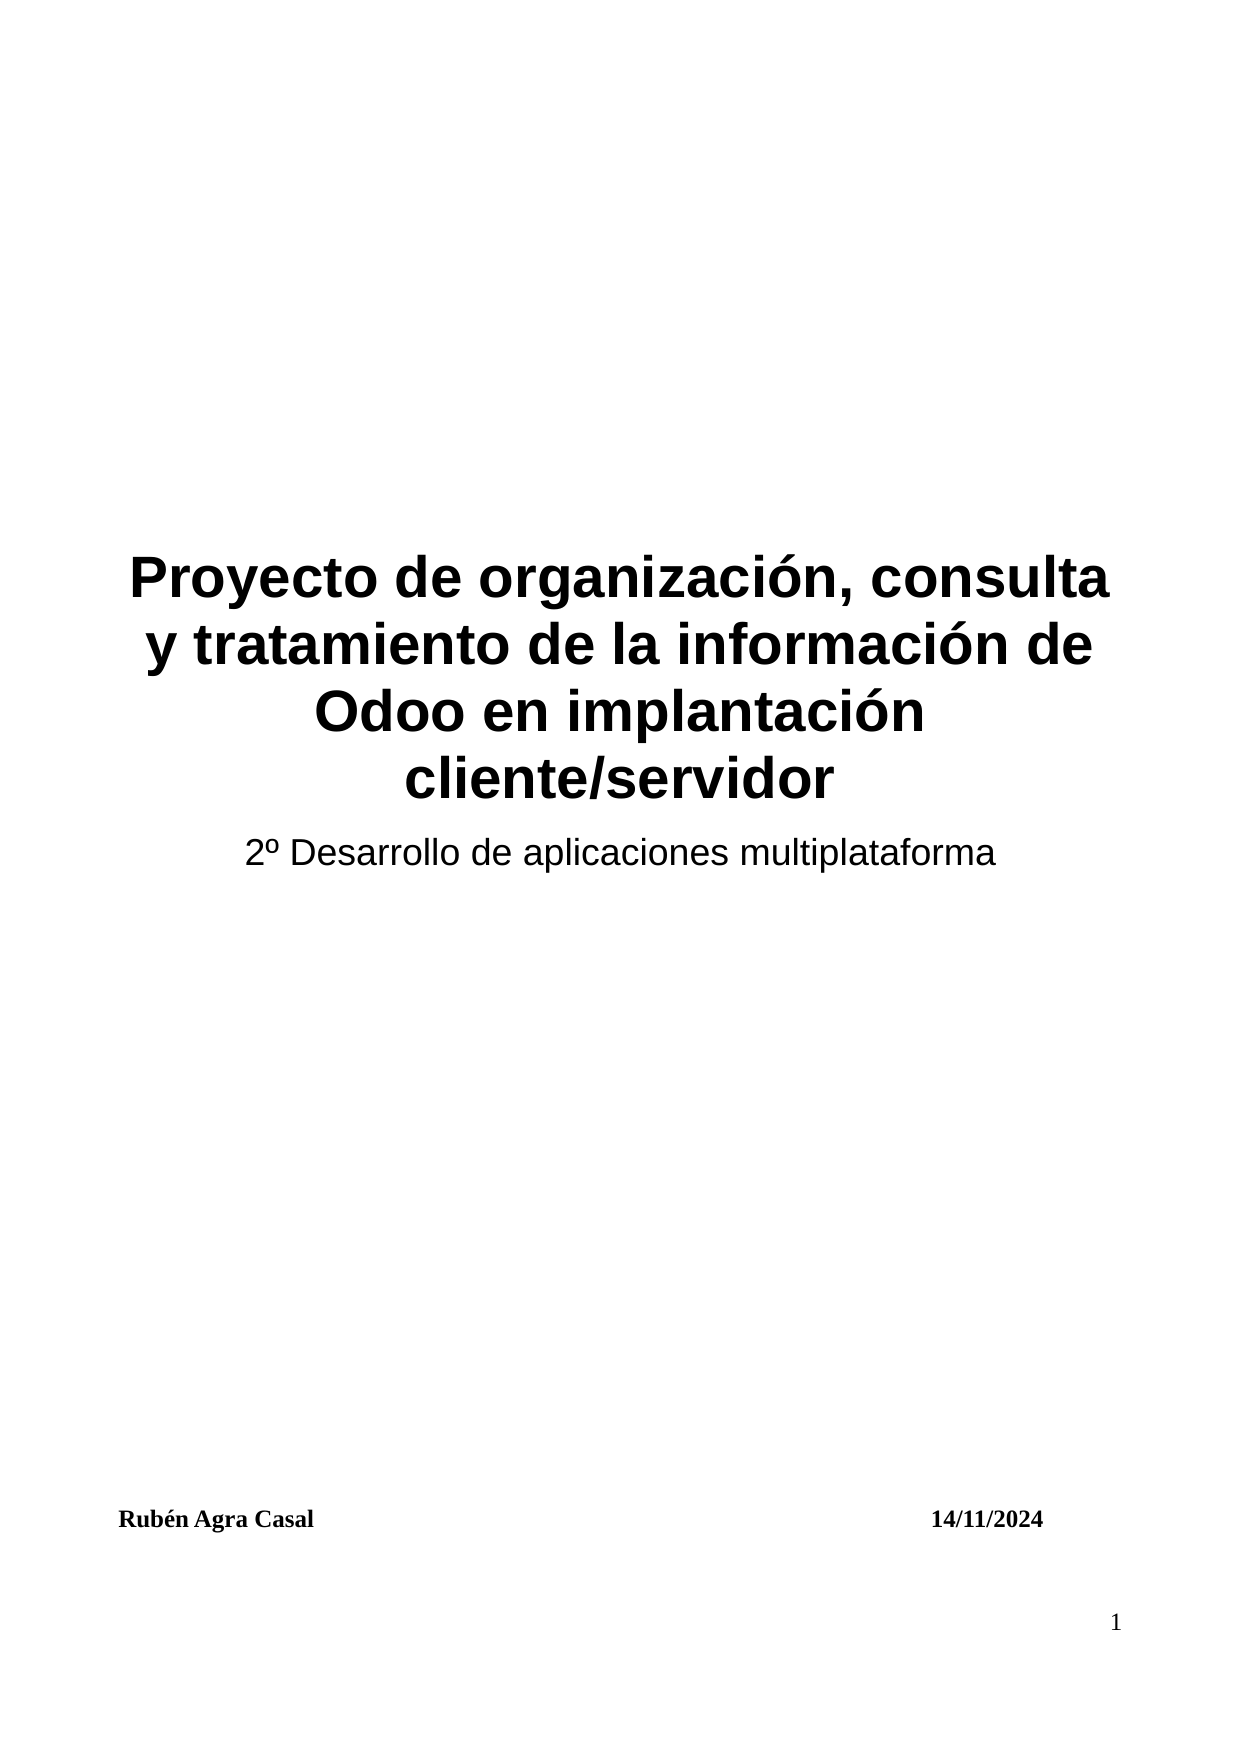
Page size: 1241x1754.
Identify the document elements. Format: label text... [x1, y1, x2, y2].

text Rubén Agra Casal 14/11/2024 [118, 1504, 1122, 1533]
subtitle 2º Desarrollo de aplicaciones multiplataforma [118, 830, 1122, 873]
title Proyecto de organización, consulta y tratamiento de la información de Odoo en implantación cliente/servidor [118, 543, 1122, 811]
